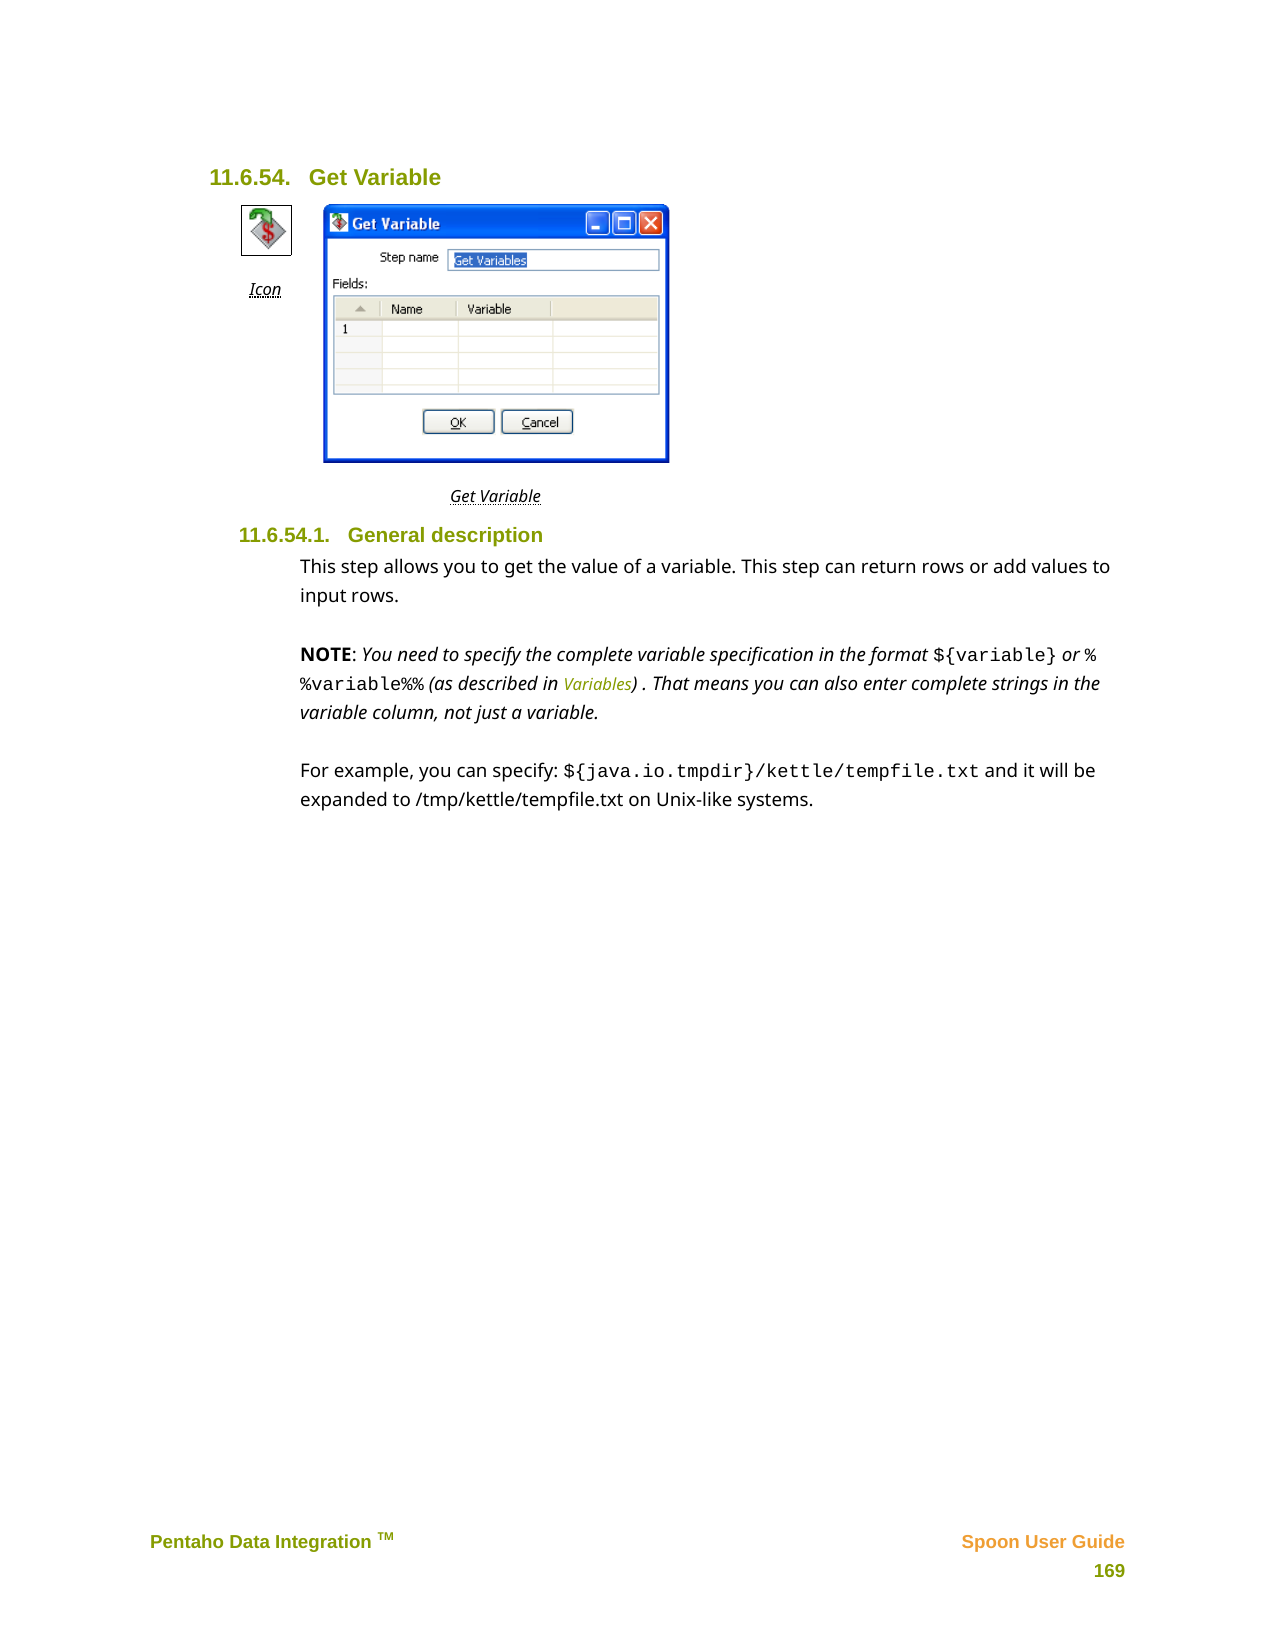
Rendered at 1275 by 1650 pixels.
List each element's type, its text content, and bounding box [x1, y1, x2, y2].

subtitle Get Variable [209, 157, 1125, 192]
text Get Variable [323, 485, 669, 508]
text Icon [240, 277, 292, 300]
text This step allows you to get the value of a variable. This step can return rows or add values to input rows. [300, 550, 1125, 608]
text NOTE: You need to specify the complete variable specification in the format ${variable} or %%variable%% (as described in Variables) . That means you can also enter complete strings in the variable column, not just a variable. [300, 638, 1125, 725]
text For example, you can specify: ${java.io.tmpdir}/kettle/tempfile.txt and it will be expanded to /tmp/kettle/tempfile.txt on Unix-like systems. [300, 754, 1125, 813]
picture [323, 204, 670, 463]
picture [244, 207, 288, 252]
subtitle General description [239, 515, 1125, 549]
